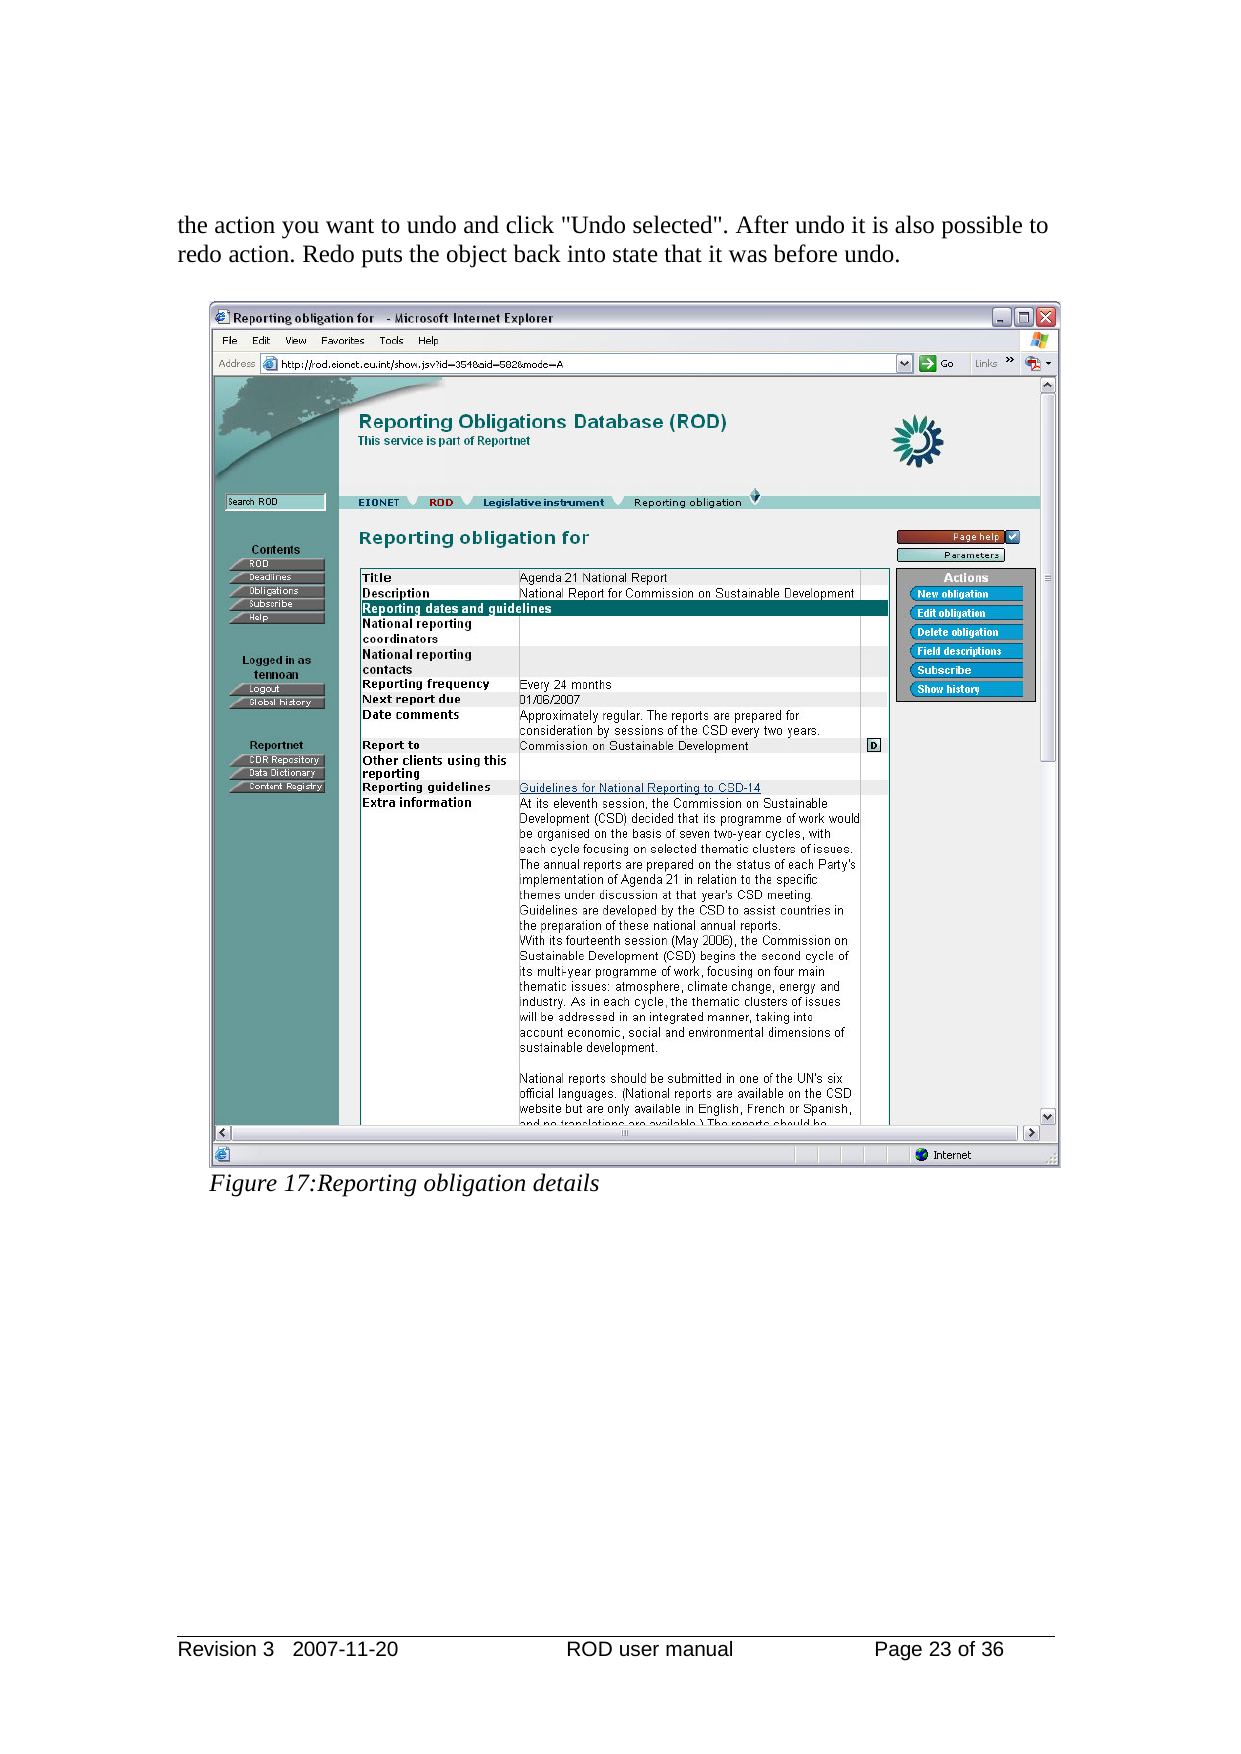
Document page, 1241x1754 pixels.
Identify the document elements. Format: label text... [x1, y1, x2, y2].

picture [209, 301, 1061, 1168]
text Figure 17:Reporting obligation details [209, 1168, 1061, 1197]
text the action you want to undo and click "Undo selected". After undo it is also possible to redo action. Redo puts the object back into state that it was before undo. [177, 210, 1092, 268]
